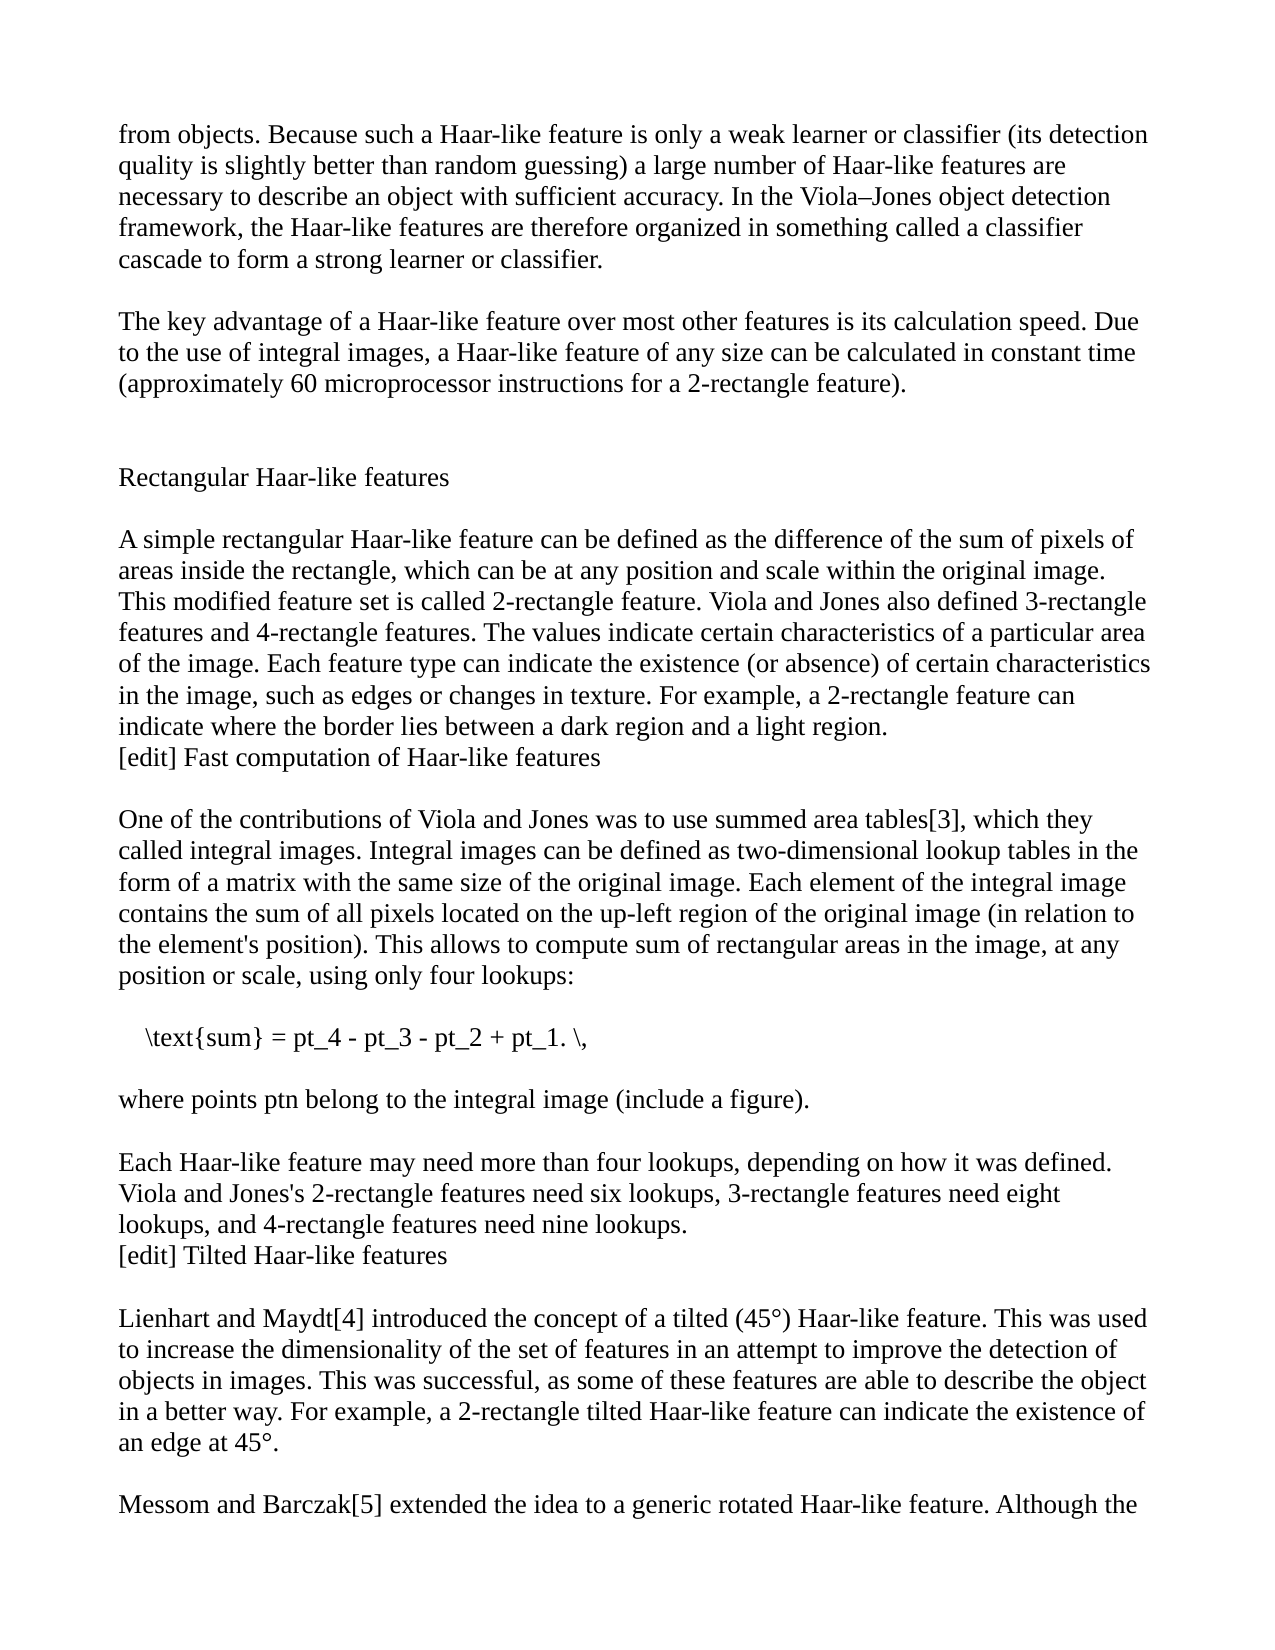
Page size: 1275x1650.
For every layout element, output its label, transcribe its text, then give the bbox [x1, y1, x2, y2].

text The key advantage of a Haar-like feature over most other features is its calculation speed. Due to the use of integral images, a Haar-like feature of any size can be calculated in constant time (approximately 60 microprocessor instructions for a 2-rectangle feature). [118, 305, 1157, 398]
text Rectangular Haar-like features [118, 461, 1157, 492]
text One of the contributions of Viola and Jones was to use summed area tables[3], which they called integral images. Integral images can be defined as two-dimensional lookup tables in the form of a matrix with the same size of the original image. Each element of the integral image contains the sum of all pixels located on the up-left region of the original image (in relation to the element's position). This allows to compute sum of rectangular areas in the image, at any position or scale, using only four lookups: [118, 803, 1157, 990]
text A simple rectangular Haar-like feature can be defined as the difference of the sum of pixels of areas inside the rectangle, which can be at any position and scale within the original image. This modified feature set is called 2-rectangle feature. Viola and Jones also defined 3-rectangle features and 4-rectangle features. The values indicate certain characteristics of a particular area of the image. Each feature type can indicate the existence (or absence) of certain characteristics in the image, such as edges or changes in texture. For example, a 2-rectangle feature can indicate where the border lies between a dark region and a light region. [118, 523, 1157, 741]
text Each Haar-like feature may need more than four lookups, depending on how it was defined. Viola and Jones's 2-rectangle features need six lookups, 3-rectangle features need eight lookups, and 4-rectangle features need nine lookups. [118, 1146, 1157, 1239]
text [edit] Tilted Haar-like features [118, 1239, 1157, 1271]
text Messom and Barczak[5] extended the idea to a generic rotated Haar-like feature. Although the [118, 1488, 1157, 1520]
text Lienhart and Maydt[4] introduced the concept of a tilted (45°) Haar-like feature. This was used to increase the dimensionality of the set of features in an attempt to improve the detection of objects in images. This was successful, as some of these features are able to describe the object in a better way. For example, a 2-rectangle tilted Haar-like feature can indicate the existence of an edge at 45°. [118, 1302, 1157, 1457]
text where points ptn belong to the integral image (include a figure). [118, 1084, 1157, 1115]
text from objects. Because such a Haar-like feature is only a weak learner or classifier (its detection quality is slightly better than random guessing) a large number of Haar-like features are necessary to describe an object with sufficient accuracy. In the Viola–Jones object detection framework, the Haar-like features are therefore organized in something called a classifier cascade to form a strong learner or classifier. [118, 118, 1157, 274]
text [edit] Fast computation of Haar-like features [118, 741, 1157, 772]
text \text{sum} = pt_4 - pt_3 - pt_2 + pt_1. \, [118, 1021, 1157, 1052]
